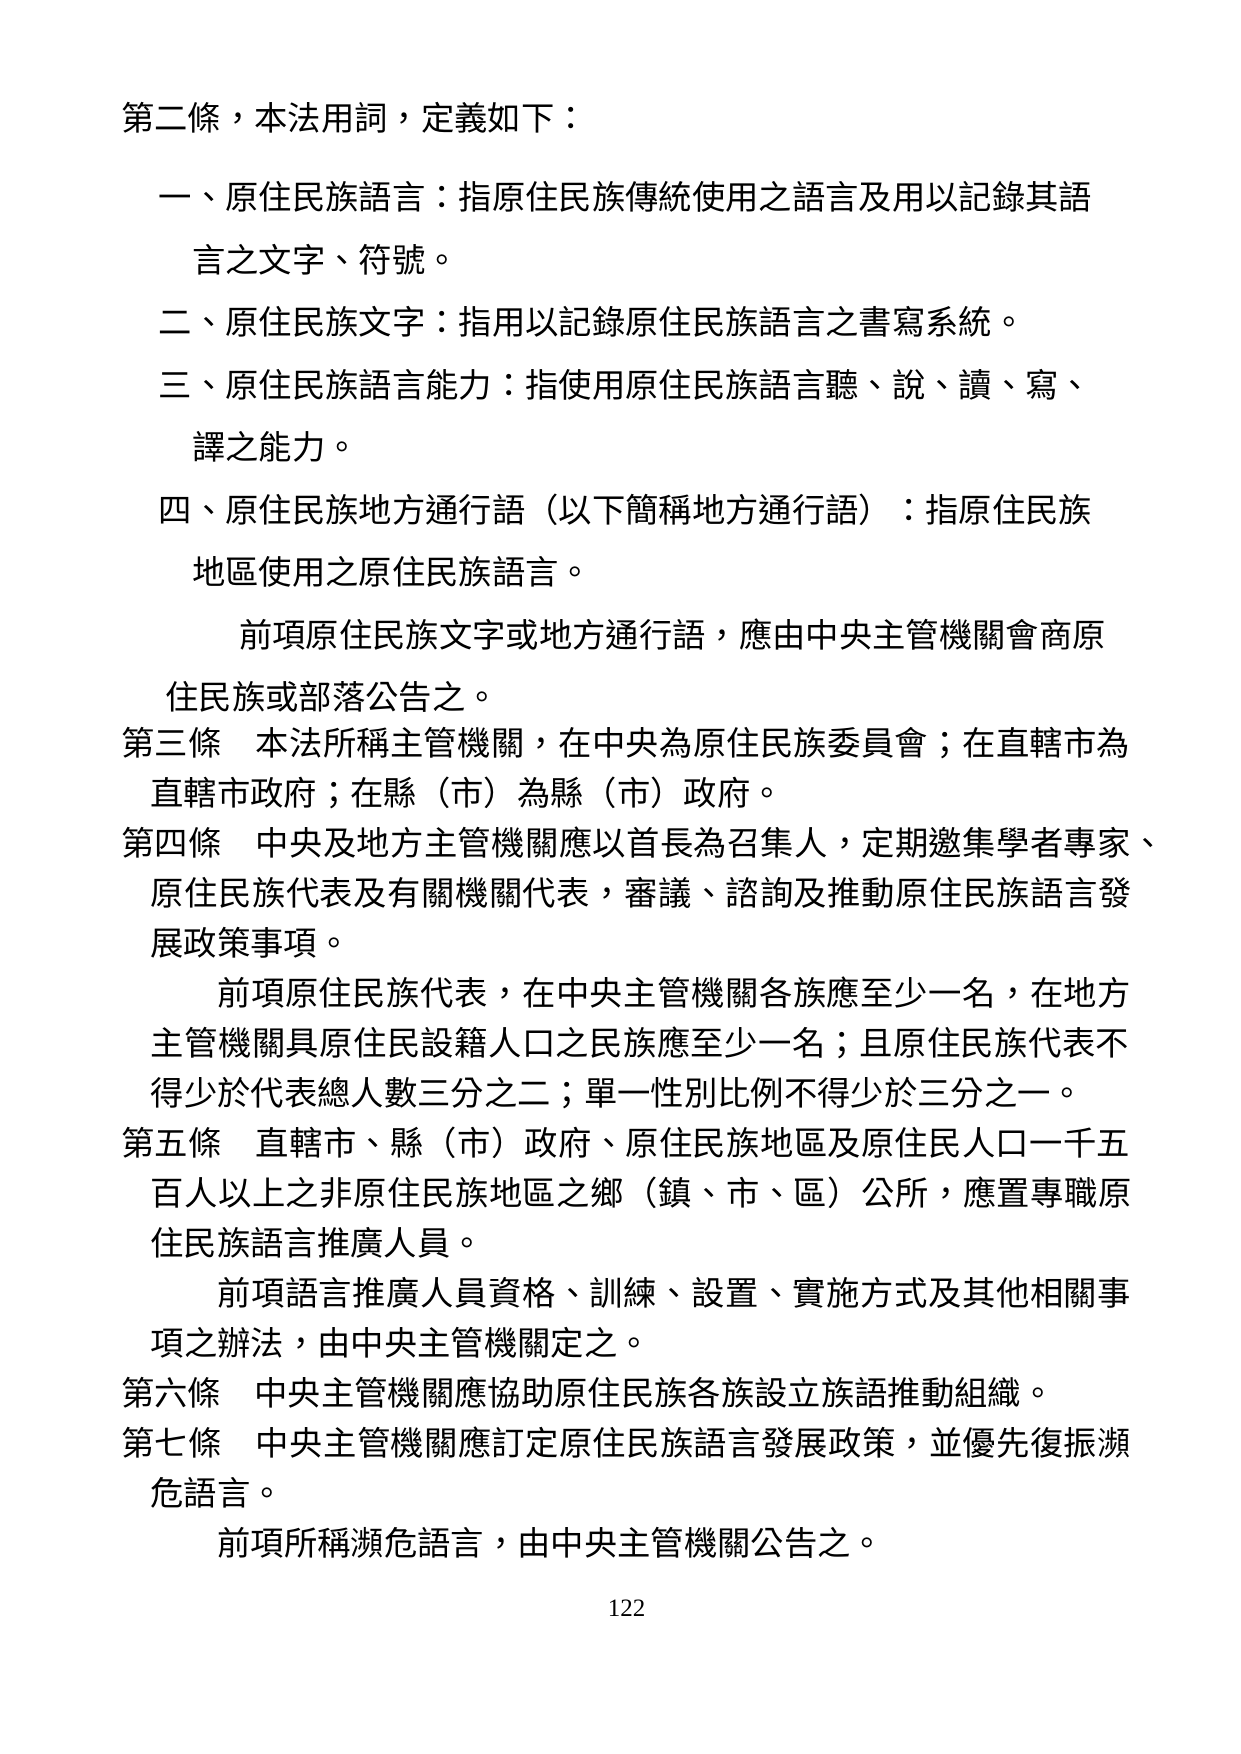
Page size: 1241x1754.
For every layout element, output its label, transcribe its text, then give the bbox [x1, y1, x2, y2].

text 一、原住民族語言：指原住民族傳統使用之語言及用以記錄其語言之文字、符號。 [158, 153, 1119, 278]
text 第四條 中央及地方主管機關應以首長為召集人，定期邀集學者專家、原住民族代表及有關機關代表，審議、諮詢及推動原住民族語言發展政策事項。 [121, 816, 1132, 966]
text 第二條，本法用詞，定義如下： [121, 91, 1132, 141]
text 第七條 中央主管機關應訂定原住民族語言發展政策，並優先復振瀕危語言。 [121, 1416, 1132, 1516]
text 前項原住民族文字或地方通行語，應由中央主管機關會商原住民族或部落公告之。 [165, 591, 1119, 716]
text 四、原住民族地方通行語（以下簡稱地方通行語）：指原住民族地區使用之原住民族語言。 [158, 466, 1119, 591]
text 前項所稱瀕危語言，由中央主管機關公告之。 [151, 1516, 1132, 1566]
text 第五條 直轄市、縣（市）政府、原住民族地區及原住民人口一千五百人以上之非原住民族地區之鄉（鎮、市、區）公所，應置專職原住民族語言推廣人員。 [121, 1116, 1132, 1266]
text 第三條 本法所稱主管機關，在中央為原住民族委員會；在直轄市為直轄市政府；在縣（市）為縣（市）政府。 [121, 716, 1132, 816]
text 前項語言推廣人員資格、訓練、設置、實施方式及其他相關事項之辦法，由中央主管機關定之。 [151, 1266, 1132, 1366]
text 第六條 中央主管機關應協助原住民族各族設立族語推動組織。 [121, 1366, 1132, 1416]
text 前項原住民族代表，在中央主管機關各族應至少一名，在地方主管機關具原住民設籍人口之民族應至少一名；且原住民族代表不得少於代表總人數三分之二；單一性別比例不得少於三分之一。 [151, 966, 1132, 1116]
text 三、原住民族語言能力：指使用原住民族語言聽、說、讀、寫、譯之能力。 [158, 341, 1119, 466]
text 二、原住民族文字：指用以記錄原住民族語言之書寫系統。 [158, 278, 1119, 341]
